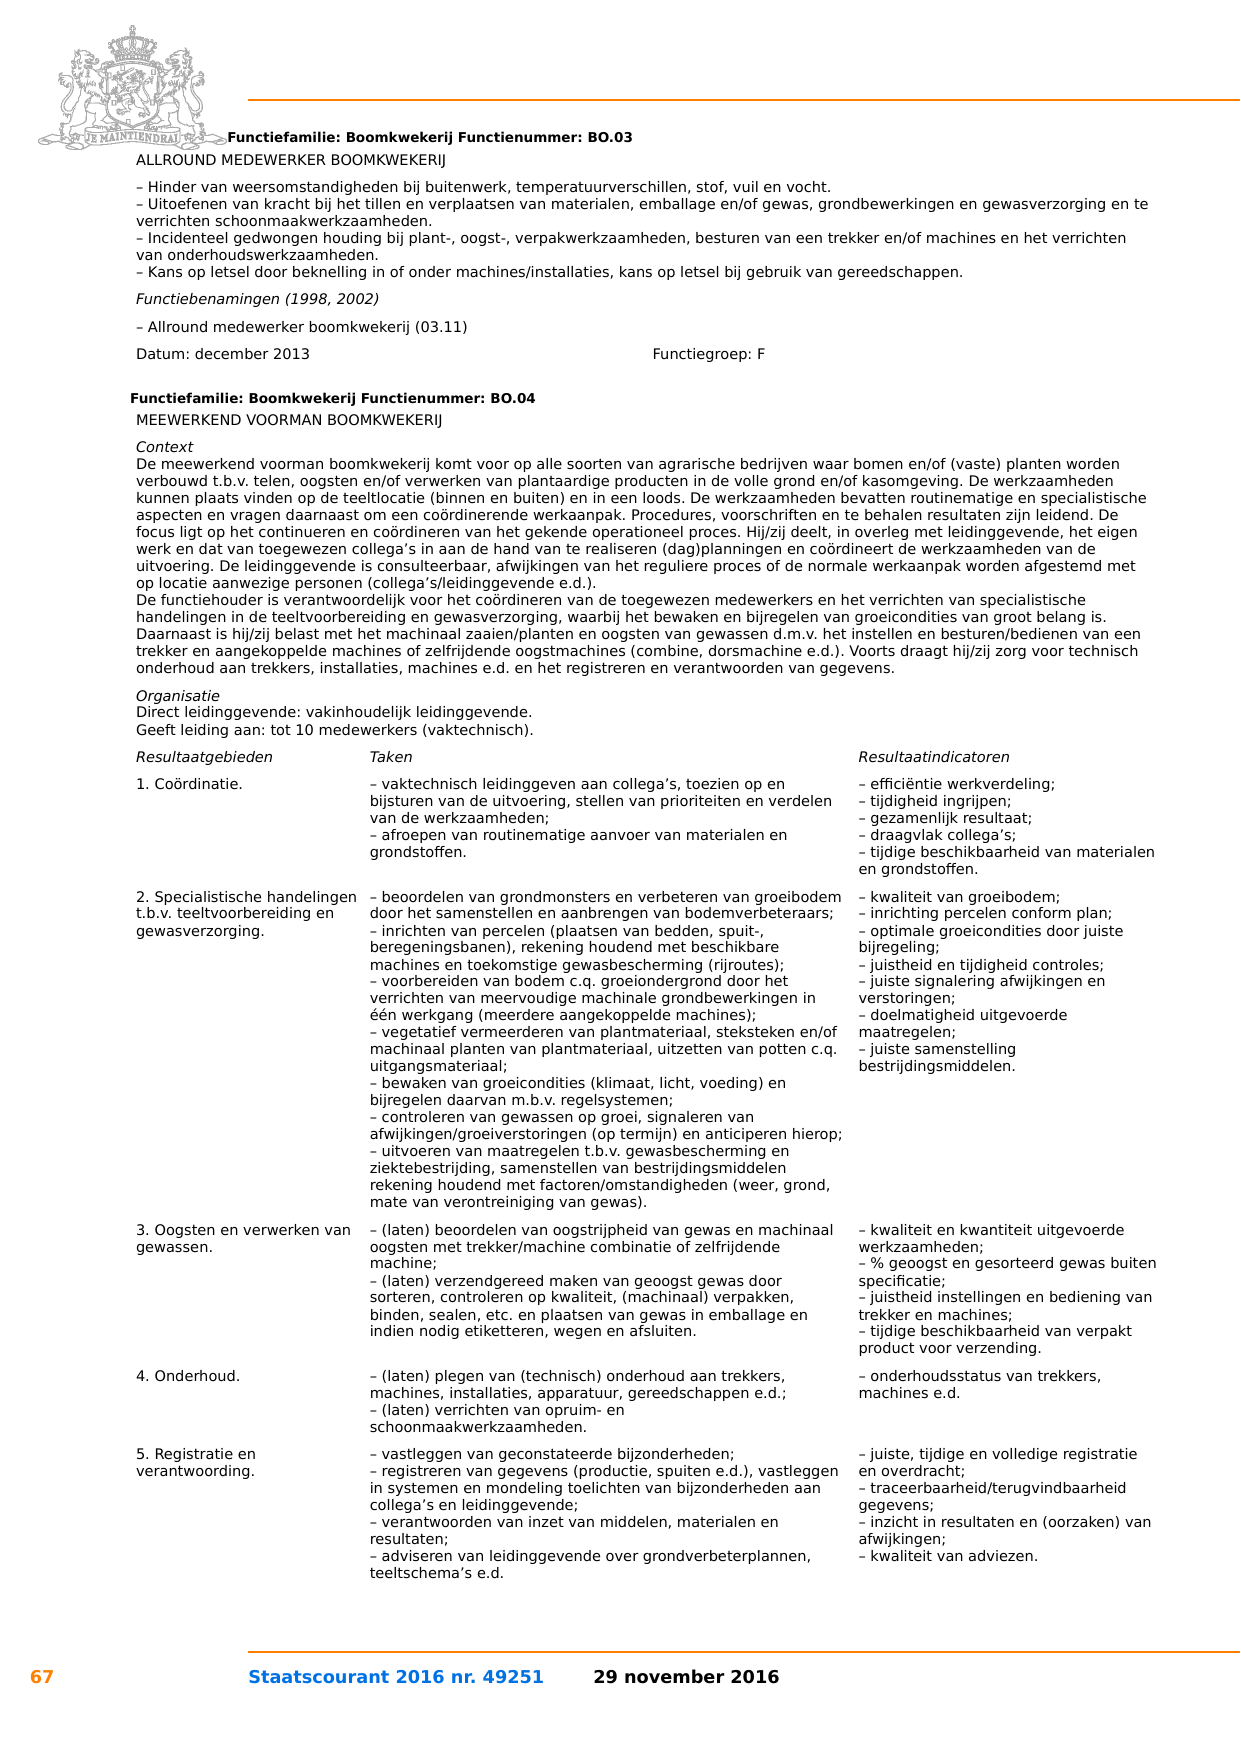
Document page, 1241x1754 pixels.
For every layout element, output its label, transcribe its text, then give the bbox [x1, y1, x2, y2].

table_cell 3. Oogsten en verwerken van gewassen. [131, 1217, 363, 1362]
table_cell – vaktechnisch leidinggeven aan collega’s, toezien op en bijsturen van de uitvoering, stellen van prioriteiten en verdelen van de werkzaamheden; – afroepen van routinematige aanvoer van materialen en grondstoffen. [364, 771, 852, 883]
table_cell 1. Coördinatie. [131, 771, 363, 883]
table_cell – kwaliteit van groeibodem; – inrichting percelen conform plan; – optimale groeicondities door juiste bijregeling; – juistheid en tijdigheid controles; – juiste signalering afwijkingen en verstoringen; – doelmatigheid uitgevoerde maatregelen; – juiste samenstelling bestrijdingsmiddelen. [853, 884, 1163, 1216]
table_cell – (laten) plegen van (technisch) onderhoud aan trekkers, machines, installaties, apparatuur, gereedschappen e.d.; – (laten) verrichten van opruim- en schoonmaakwerkzaamheden. [364, 1363, 852, 1440]
table_cell 5. Registratie en verantwoording. [131, 1441, 363, 1587]
table_cell Functiebenamingen (1998, 2002) [131, 286, 1163, 313]
picture [38, 25, 227, 150]
table_cell Functiegroep: F [647, 341, 1163, 367]
table_cell – (laten) beoordelen van oogstrijpheid van gewas en machinaal oogsten met trekker/machine combinatie of zelfrijdende machine; – (laten) verzendgereed maken van geoogst gewas door sorteren, controleren op kwaliteit, (machinaal) verpakken, binden, sealen, etc. en plaatsen van gewas in emballage en indien nodig etiketteren, wegen en afsluiten. [364, 1217, 852, 1362]
table_cell ALLROUND MEDEWERKER BOOMKWEKERIJ [131, 147, 1163, 173]
table_cell Resultaatgebieden [131, 744, 363, 770]
table_cell – Hinder van weersomstandigheden bij buitenwerk, temperatuurverschillen, stof, vuil en vocht. – Uitoefenen van kracht bij het tillen en verplaatsen van materialen, emballage en/of gewas, grondbewerkingen en gewasverzorging en te verrichten schoonmaakwerkzaamheden. – Incidenteel gedwongen houding bij plant-, oogst-, verpakwerkzaamheden, besturen van een trekker en/of machines en het verrichten van onderhoudswerkzaamheden. – Kans op letsel door beknelling in of onder machines/installaties, kans op letsel bij gebruik van gereedschappen. [131, 174, 1163, 285]
table_cell – beoordelen van grondmonsters en verbeteren van groeibodem door het samenstellen en aanbrengen van bodemverbeteraars; – inrichten van percelen (plaatsen van bedden, spuit-, beregeningsbanen), rekening houdend met beschikbare machines en toekomstige gewasbescherming (rijroutes); – voorbereiden van bodem c.q. groeiondergrond door het verrichten van meervoudige machinale grondbewerkingen in één werkgang (meerdere aangekoppelde machines); – vegetatief vermeerderen van plantmateriaal, steksteken en/of machinaal planten van plantmateriaal, uitzetten van potten c.q. uitgangsmateriaal; – bewaken van groeicondities (klimaat, licht, voeding) en bijregelen daarvan m.b.v. regelsystemen; – controleren van gewassen op groei, signaleren van afwijkingen/groeiverstoringen (op termijn) en anticiperen hierop; – uitvoeren van maatregelen t.b.v. gewasbescherming en ziektebestrijding, samenstellen van bestrijdingsmiddelen rekening houdend met factoren/omstandigheden (weer, grond, mate van verontreiniging van gewas). [364, 884, 852, 1216]
table_cell Datum: december 2013 [131, 341, 646, 367]
table_cell – onderhoudsstatus van trekkers, machines e.d. [853, 1363, 1163, 1440]
table_cell MEEWERKEND VOORMAN BOOMKWEKERIJ [131, 407, 1163, 433]
table_cell – efficiëntie werkverdeling; – tijdigheid ingrijpen; – gezamenlijk resultaat; – draagvlak collega’s; – tijdige beschikbaarheid van materialen en grondstoffen. [853, 771, 1163, 883]
table_cell 2. Specialistische handelingen t.b.v. teeltvoorbereiding en gewasverzorging. [131, 884, 363, 1216]
table_header Functiefamilie: Boomkwekerij Functienummer: BO.03 [227, 130, 1163, 146]
table_cell 4. Onderhoud. [131, 1363, 363, 1440]
table_cell Taken [364, 744, 852, 770]
table_cell Context De meewerkend voorman boomkwekerij komt voor op alle soorten van agrarische bedrijven waar bomen en/of (vaste) planten worden verbouwd t.b.v. telen, oogsten en/of verwerken van plantaardige producten in de volle grond en/of kasomgeving. De werkzaamheden kunnen plaats vinden op de teeltlocatie (binnen en buiten) en in een loods. De werkzaamheden bevatten routinematige en specialistische aspecten en vragen daarnaast om een coördinerende werkaanpak. Procedures, voorschriften en te behalen resultaten zijn leidend. De focus ligt op het continueren en coördineren van het gekende operationeel proces. Hij/zij deelt, in overleg met leidinggevende, het eigen werk en dat van toegewezen collega’s in aan de hand van te realiseren (dag)planningen en coördineert de werkzaamheden van de uitvoering. De leidinggevende is consulteerbaar, afwijkingen van het reguliere proces of de normale werkaanpak worden afgestemd met op locatie aanwezige personen (collega’s/leidinggevende e.d.). De functiehouder is verantwoordelijk voor het coördineren van de toegewezen medewerkers en het verrichten van specialistische handelingen in de teeltvoorbereiding en gewasverzorging, waarbij het bewaken en bijregelen van groeicondities van groot belang is. Daarnaast is hij/zij belast met het machinaal zaaien/planten en oogsten van gewassen d.m.v. het instellen en besturen/bedienen van een trekker en aangekoppelde machines of zelfrijdende oogstmachines (combine, dorsmachine e.d.). Voorts draagt hij/zij zorg voor technisch onderhoud aan trekkers, installaties, machines e.d. en het registreren en verantwoorden van gegevens. [131, 435, 1163, 682]
table_cell – juiste, tijdige en volledige registratie en overdracht; – traceerbaarheid/terugvindbaarheid gegevens; – inzicht in resultaten en (oorzaken) van afwijkingen; – kwaliteit van adviezen. [853, 1441, 1163, 1587]
table_cell – Allround medewerker boomkwekerij (03.11) [131, 314, 1163, 340]
table_header Functiefamilie: Boomkwekerij Functienummer: BO.04 [130, 390, 1163, 406]
table_cell Resultaatindicatoren [853, 744, 1163, 770]
table_cell – kwaliteit en kwantiteit uitgevoerde werkzaamheden; – % geoogst en gesorteerd gewas buiten specificatie; – juistheid instellingen en bediening van trekker en machines; – tijdige beschikbaarheid van verpakt product voor verzending. [853, 1217, 1163, 1362]
table_cell – vastleggen van geconstateerde bijzonderheden; – registreren van gegevens (productie, spuiten e.d.), vastleggen in systemen en mondeling toelichten van bijzonderheden aan collega’s en leidinggevende; – verantwoorden van inzet van middelen, materialen en resultaten; – adviseren van leidinggevende over grondverbeterplannen, teeltschema’s e.d. [364, 1441, 852, 1587]
table_cell Organisatie Direct leidinggevende: vakinhoudelijk leidinggevende. Geeft leiding aan: tot 10 medewerkers (vaktechnisch). [131, 683, 1163, 743]
